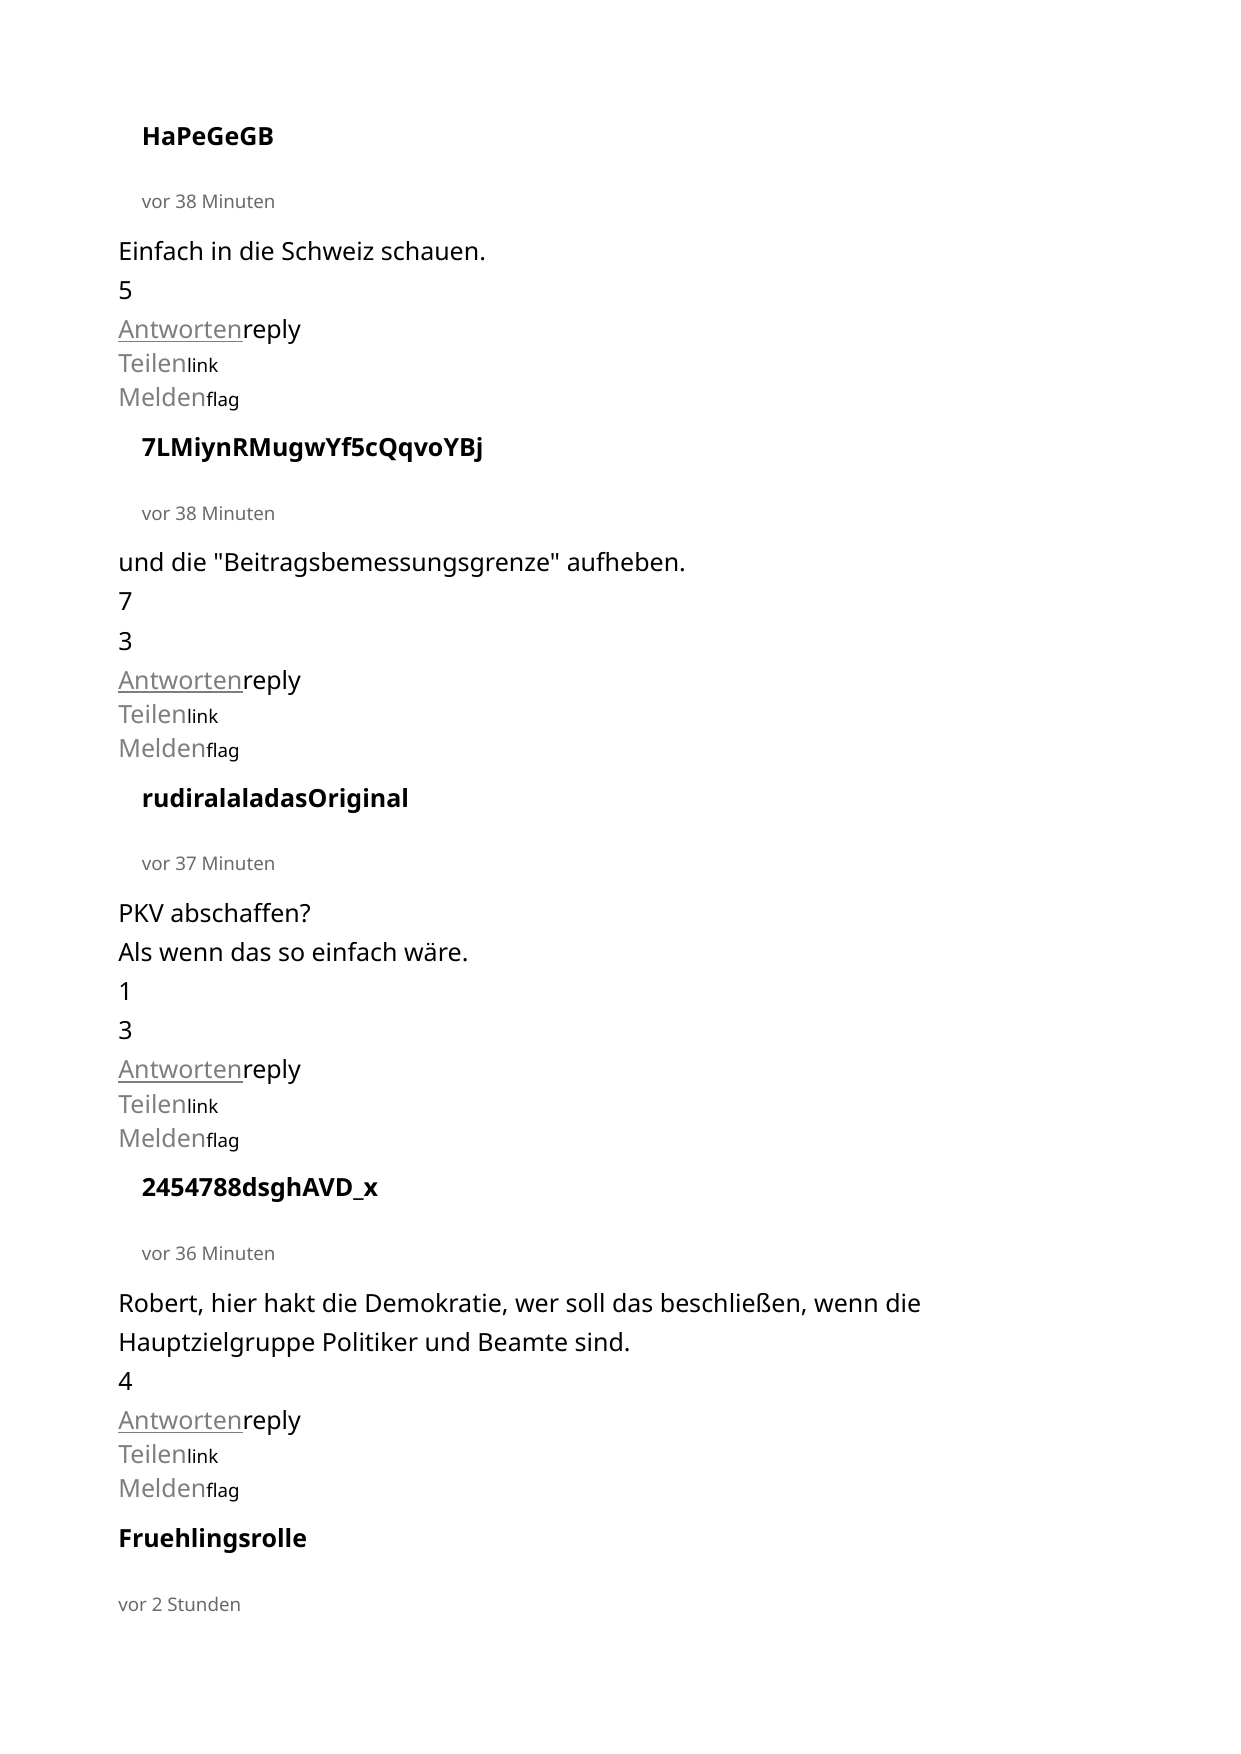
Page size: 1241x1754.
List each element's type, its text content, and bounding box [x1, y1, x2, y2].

text Teilenlink [118, 346, 1122, 380]
text 4 [118, 1364, 1122, 1398]
text Meldenflag [118, 731, 1122, 764]
text Fruehlingsrolle [118, 1521, 1114, 1555]
text PKV abschaffen? Als wenn das so einfach wäre. [118, 896, 1122, 969]
text Meldenflag [118, 380, 1122, 414]
text Einfach in die Schweiz schauen. [118, 233, 1122, 267]
text Antwortenreply [118, 1052, 1122, 1086]
text 7 [118, 584, 1122, 618]
text Robert, hier hakt die Demokratie, wer soll das beschließen, wenn die Hauptzielgruppe Politiker und Beamte sind. [118, 1285, 1122, 1358]
text Meldenflag [118, 1471, 1122, 1505]
text HaPeGeGB [142, 118, 1114, 152]
text vor 37 Minuten [142, 851, 1117, 876]
text 2454788dsghAVD_x [142, 1170, 1114, 1204]
text Antwortenreply [118, 1403, 1122, 1437]
text Antwortenreply [118, 312, 1122, 346]
text 3 [118, 1013, 1122, 1047]
text vor 36 Minuten [142, 1240, 1117, 1266]
text 5 [118, 273, 1122, 307]
text Antwortenreply [118, 662, 1122, 696]
text 7LMiynRMugwYf5cQqvoYBj [142, 429, 1114, 464]
text vor 38 Minuten [142, 188, 1117, 214]
text 3 [118, 623, 1122, 657]
text Teilenlink [118, 1437, 1122, 1471]
text Teilenlink [118, 1086, 1122, 1120]
text rudiralaladasOriginal [142, 780, 1114, 814]
text vor 2 Stunden [118, 1591, 1117, 1617]
text Teilenlink [118, 696, 1122, 731]
text und die "Beitragsbemessungsgrenze" aufheben. [118, 545, 1122, 579]
text Meldenflag [118, 1120, 1122, 1154]
text 1 [118, 974, 1122, 1008]
text vor 38 Minuten [142, 500, 1117, 526]
